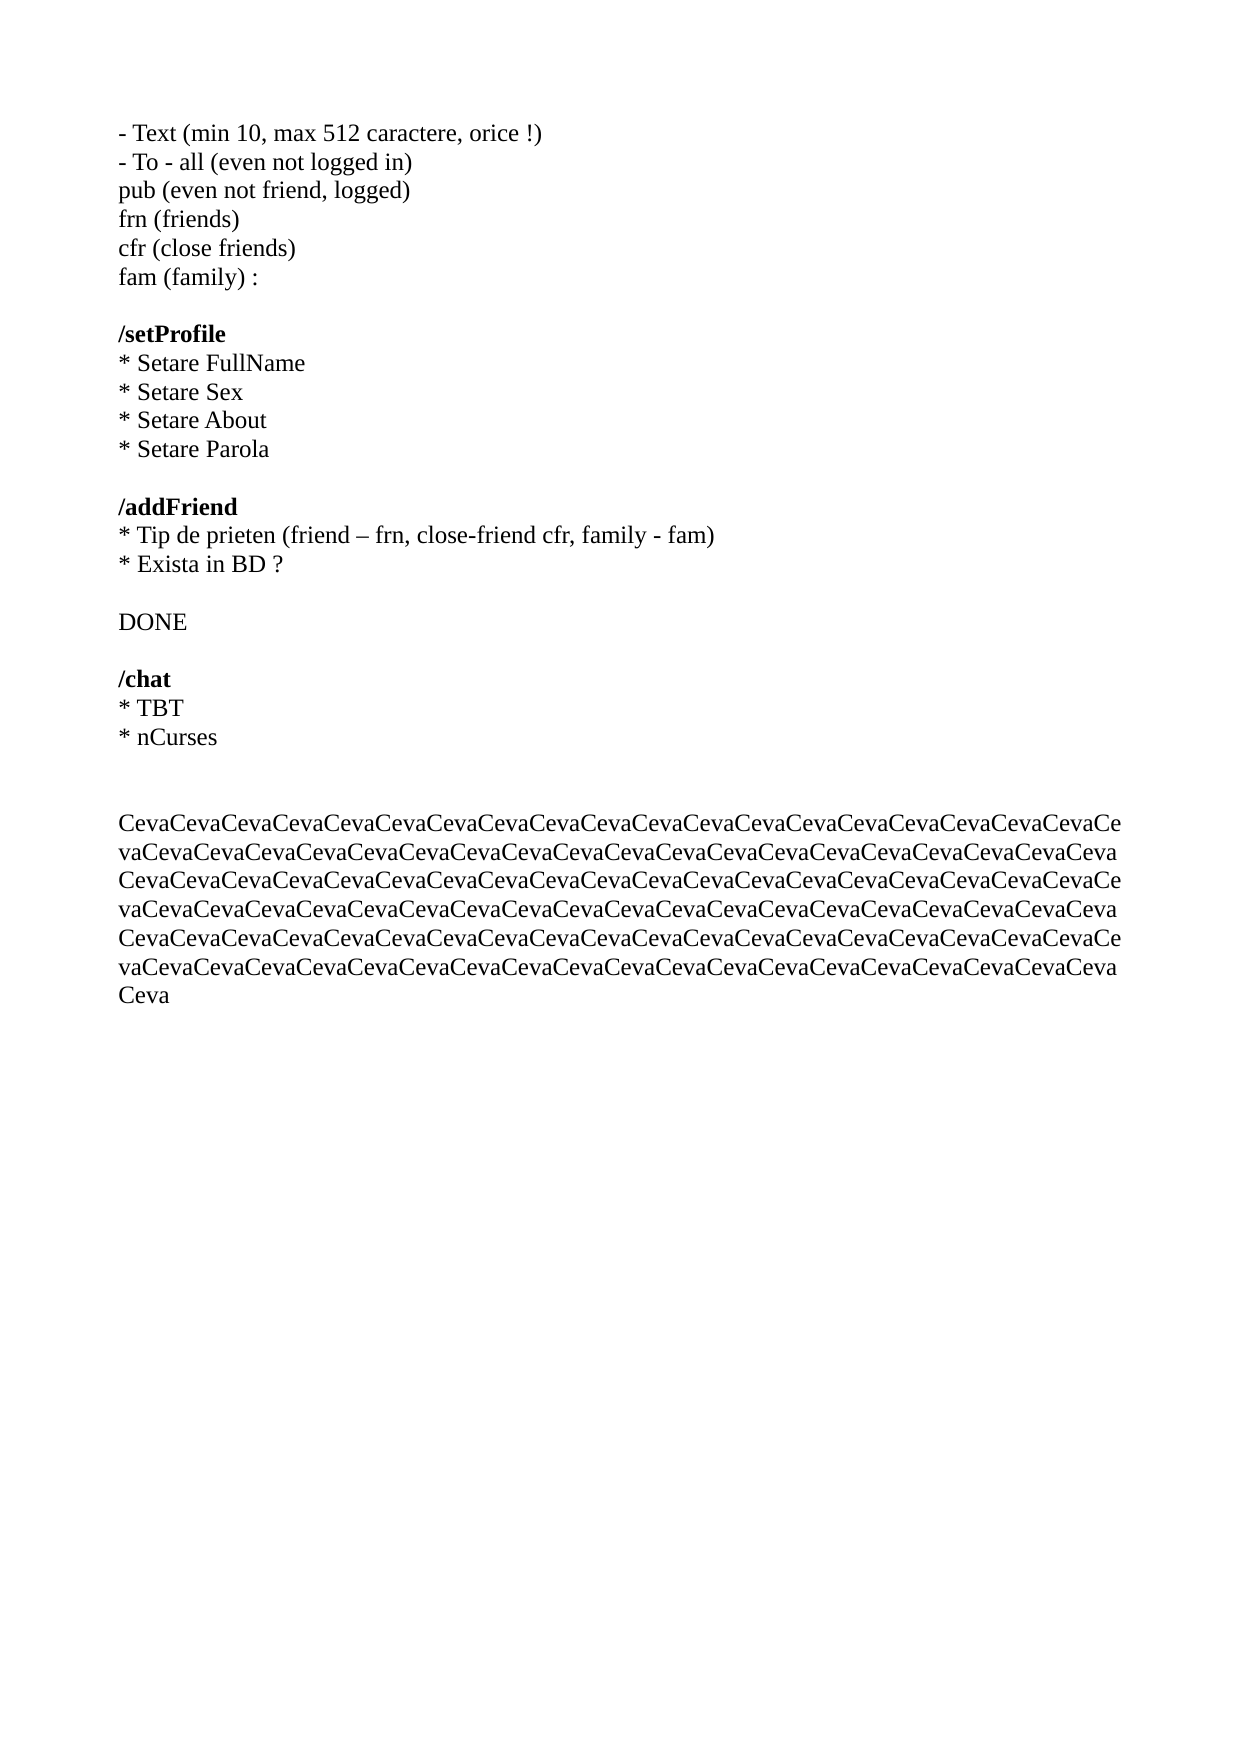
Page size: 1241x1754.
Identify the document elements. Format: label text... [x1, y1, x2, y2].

text * nCurses [118, 722, 1122, 751]
text * Setare Sex [118, 377, 1122, 406]
text cfr (close friends) [118, 233, 1122, 262]
text * Exista in BD ? [118, 549, 1122, 578]
text DONE [118, 607, 1122, 636]
text pub (even not friend, logged) [118, 176, 1122, 204]
text * Setare About [118, 406, 1122, 434]
text /chat [118, 664, 1122, 693]
text /addFriend [118, 492, 1122, 521]
text * TBT [118, 693, 1122, 722]
text - To - all (even not logged in) [118, 147, 1122, 176]
text * Setare FullName [118, 348, 1122, 377]
text /setProfile [118, 319, 1122, 348]
text * Setare Parola [118, 434, 1122, 463]
text fam (family) : [118, 262, 1122, 291]
text frn (friends) [118, 204, 1122, 233]
text * Tip de prieten (friend – frn, close-friend cfr, family - fam) [118, 521, 1122, 549]
text - Text (min 10, max 512 caractere, orice !) [118, 118, 1122, 147]
text CevaCevaCevaCevaCevaCevaCevaCevaCevaCevaCevaCevaCevaCevaCevaCevaCevaCevaCevaCevaCevaCevaCevaCevaCevaCevaCevaCevaCevaCevaCevaCevaCevaCevaCevaCevaCevaCevaCevaCevaCevaCevaCevaCevaCevaCevaCevaCevaCevaCevaCevaCevaCevaCevaCevaCevaCevaCevaCevaCevaCevaCevaCevaCevaCevaCevaCevaCevaCevaCevaCevaCevaCevaCevaCevaCevaCevaCevaCevaCevaCevaCevaCevaCevaCevaCevaCevaCevaCevaCevaCevaCevaCevaCevaCevaCevaCevaCevaCevaCevaCevaCevaCevaCevaCevaCevaCevaCevaCevaCevaCevaCevaCevaCevaCevaCevaCevaCeva [118, 808, 1122, 1009]
